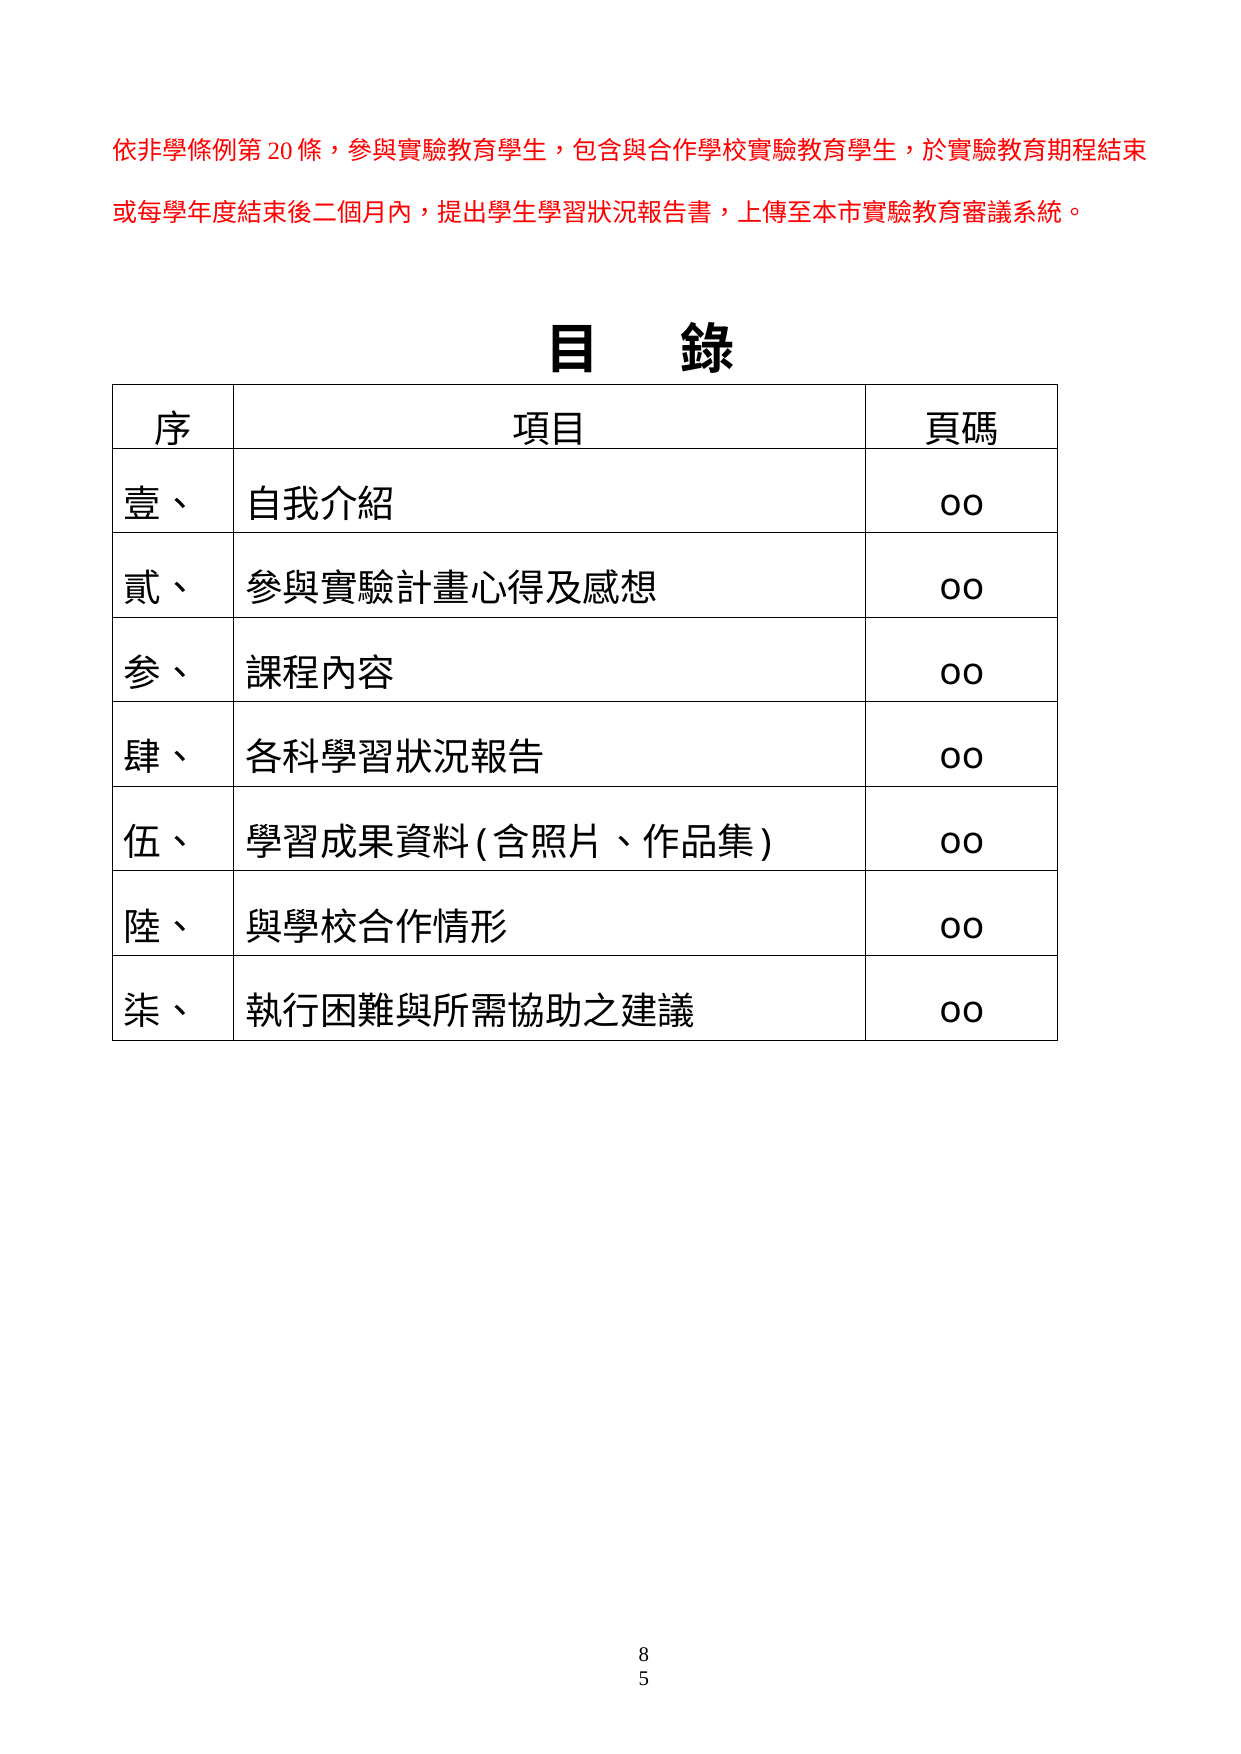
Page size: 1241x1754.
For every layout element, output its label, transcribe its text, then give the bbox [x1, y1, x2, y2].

table_cell 貳、 [113, 533, 233, 617]
table_cell 學習成果資料(含照片、作品集) [234, 787, 865, 870]
table_cell 課程內容 [234, 618, 865, 701]
table_cell 自我介紹 [234, 449, 865, 532]
table_header 頁碼 [866, 385, 1057, 447]
table_cell oo [866, 618, 1057, 701]
table_cell 陸、 [113, 871, 233, 955]
table_cell 伍、 [113, 787, 233, 870]
table_cell 與學校合作情形 [234, 871, 865, 955]
table_header 項目 [234, 385, 865, 447]
table_cell oo [866, 449, 1057, 532]
text 依非學條例第20條，參與實驗教育學生，包含與合作學校實驗教育學生，於實驗教育期程結束或每學年度結束後二個月內，提出學生學習狀況報告書，上傳至本市實驗教育審議系統。 [112, 107, 1167, 232]
table_cell oo [866, 787, 1057, 870]
table_cell 壹、 [113, 449, 233, 532]
table_cell oo [866, 871, 1057, 955]
table_cell oo [866, 533, 1057, 617]
table_cell 各科學習狀況報告 [234, 702, 865, 786]
table_cell oo [866, 702, 1057, 786]
table_header 序 [113, 385, 233, 447]
table_cell 執行困難與所需協助之建議 [234, 956, 865, 1039]
table_cell 參與實驗計畫心得及感想 [234, 533, 865, 617]
table_cell oo [866, 956, 1057, 1039]
table_cell 参、 [113, 618, 233, 701]
text 目 錄 [112, 305, 1167, 384]
table_cell 肆、 [113, 702, 233, 786]
table_cell 柒、 [113, 956, 233, 1039]
